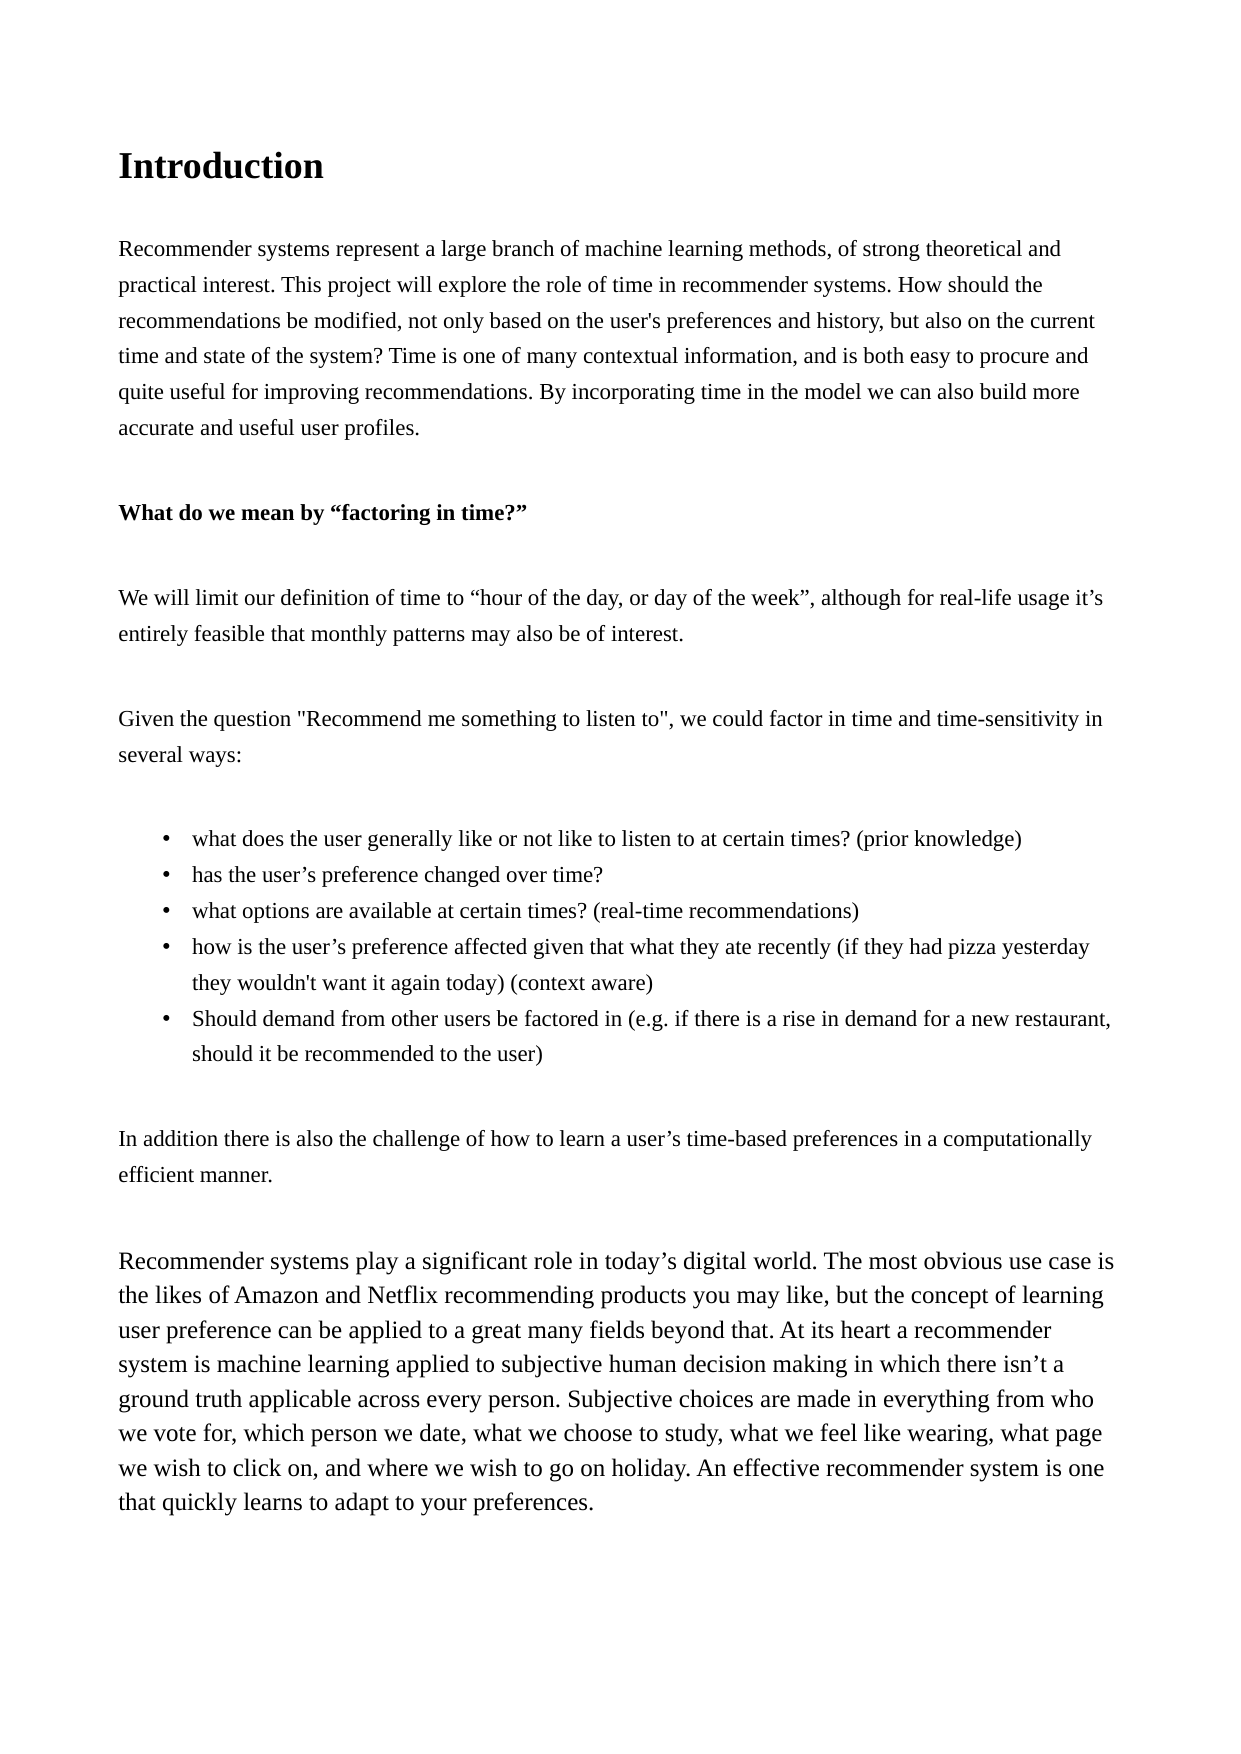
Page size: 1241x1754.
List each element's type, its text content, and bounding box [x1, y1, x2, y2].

text In addition there is also the challenge of how to learn a user’s time-based preferences in a computationally efficient manner. [118, 1125, 1122, 1188]
list what does the user generally like or not like to listen to at certain times? (prior knowledge) [162, 826, 1122, 852]
text Recommender systems play a significant role in today’s digital world. The most obvious use case is the likes of Amazon and Netflix recommending products you may like, but the concept of learning user preference can be applied to a great many fields beyond that. At its heart a recommender system is machine learning applied to subjective human decision making in which there isn’t a ground truth applicable across every person. Subjective choices are made in everything from who we vote for, which person we date, what we choose to study, what we feel like wearing, what page we wish to click on, and where we wish to go on holiday. An effective recommender system is one that quickly learns to adapt to your preferences. [118, 1246, 1122, 1516]
subtitle Introduction [118, 143, 1122, 187]
list has the user’s preference changed over time? [162, 861, 1122, 888]
text We will limit our definition of time to “hour of the day, or day of the week”, although for real-life usage it’s entirely feasible that monthly patterns may also be of interest. [118, 584, 1122, 646]
text Given the question "Recommend me something to listen to", we could factor in time and time-sensitivity in several ways: [118, 705, 1122, 767]
list how is the user’s preference affected given that what they ate recently (if they had pizza yesterday they wouldn't want it again today) (context aware) [162, 933, 1122, 995]
list Should demand from other users be factored in (e.g. if there is a rise in demand for a new restaurant, should it be recommended to the user) [162, 1005, 1122, 1067]
text Recommender systems represent a large branch of machine learning methods, of strong theoretical and practical interest. This project will explore the role of time in recommender systems. How should the recommendations be modified, not only based on the user's preferences and history, but also on the current time and state of the system? Time is one of many contextual information, and is both easy to procure and quite useful for improving recommendations. By incorporating time in the model we can also build more accurate and useful user profiles. [118, 235, 1122, 441]
list what options are available at certain times? (real-time recommendations) [162, 897, 1122, 923]
text What do we mean by “factoring in time?” [118, 499, 1122, 526]
